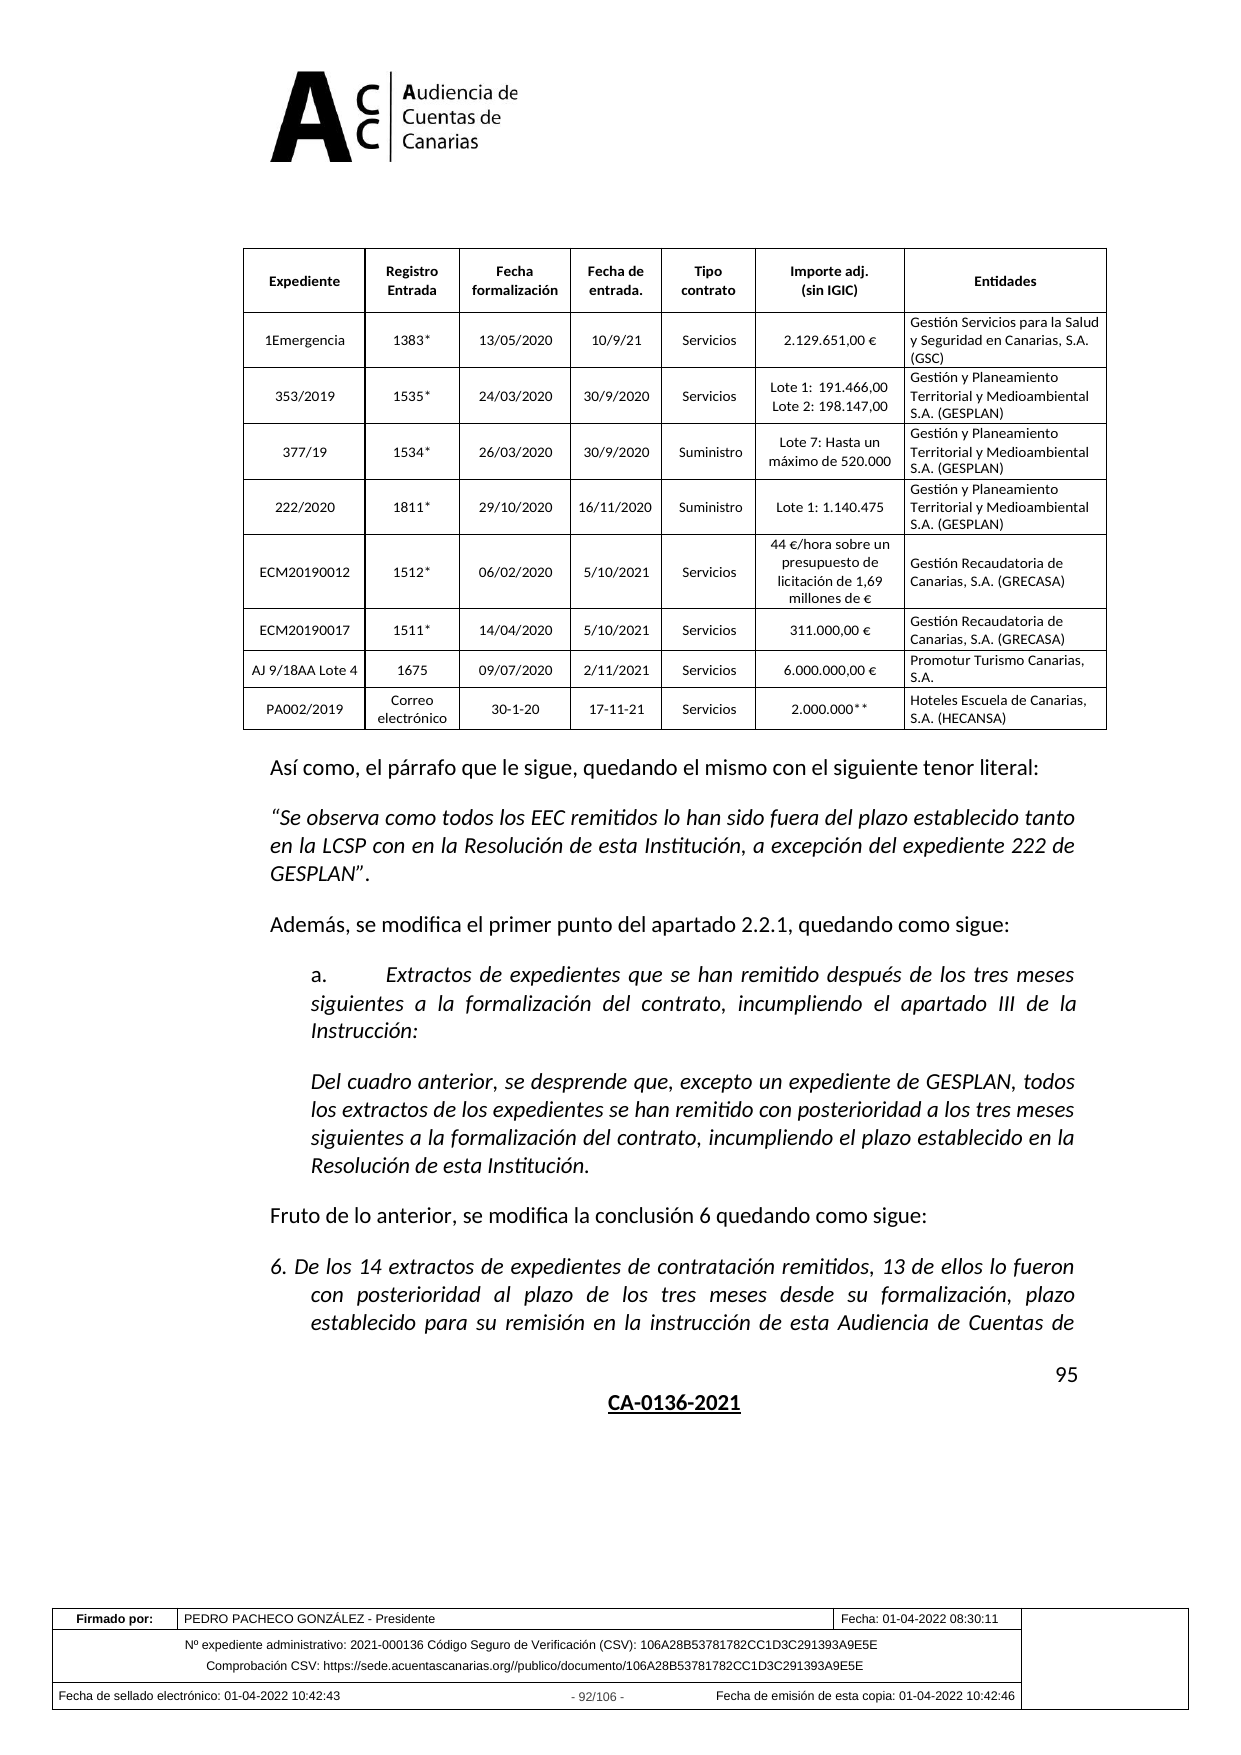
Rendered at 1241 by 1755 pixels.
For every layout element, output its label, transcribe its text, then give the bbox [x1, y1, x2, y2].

table_cell 1535* [366, 368, 459, 423]
table_cell 1511* [366, 609, 459, 650]
table_cell 09/07/2020 [460, 651, 570, 687]
table_cell 29/10/2020 [460, 480, 570, 534]
table_cell 377/19 [244, 424, 364, 478]
table_cell 30-1-20 [460, 688, 570, 729]
table_cell 1675 [366, 651, 459, 687]
table_cell 24/03/2020 [460, 368, 570, 423]
table_cell Servicios [662, 651, 755, 687]
table_cell Correo electrónico [366, 688, 459, 729]
table_cell AJ 9/18AA Lote 4 [244, 651, 364, 687]
table_cell 30/9/2020 [571, 424, 661, 478]
table_cell 44 €/hora sobre un presupuesto de licitación de 1,69 millones de € [756, 535, 904, 608]
table_cell ECM20190012 [244, 535, 364, 608]
table_cell 06/02/2020 [460, 535, 570, 608]
table_cell ECM20190017 [244, 609, 364, 650]
table_cell Servicios [662, 609, 755, 650]
table_cell Servicios [662, 535, 755, 608]
table_cell 14/04/2020 [460, 609, 570, 650]
table_header Importe adj. (sin IGIC) [756, 249, 904, 312]
table_cell 1Emergencia [244, 313, 364, 367]
table_cell 5/10/2021 [571, 535, 661, 608]
table_cell 2.129.651,00 € [756, 313, 904, 367]
table_header Fecha de entrada. [571, 249, 661, 312]
table_cell Gestión Servicios para la Salud y Seguridad en Canarias, S.A. (GSC) [905, 313, 1106, 367]
table_header Registro Entrada [366, 249, 459, 312]
table_header Tipo contrato [662, 249, 755, 312]
table_cell 6.000.000,00 € [756, 651, 904, 687]
table_cell 2/11/2021 [571, 651, 661, 687]
list Extractos de expedientes que se han remitido después de los tres meses siguientes a la formalización del contrato, incumpliendo el apartado III de la Instrucción: [311, 961, 1078, 1045]
table_cell Suministro [662, 424, 755, 478]
table_cell 17-11-21 [571, 688, 661, 729]
table_header Fecha formalización [460, 249, 570, 312]
table_cell 26/03/2020 [460, 424, 570, 478]
table_cell 1512* [366, 535, 459, 608]
table_cell Gestión y Planeamiento Territorial y Medioambiental S.A. (GESPLAN) [905, 368, 1106, 423]
text 6. De los 14 extractos de expedientes de contratación remitidos, 13 de ellos lo fueron con posterioridad al plazo de los tres meses desde su formalización, plazo establecido para su remisión en la instrucción de esta Audiencia de Cuentas de [270, 1252, 1079, 1336]
table_cell Gestión y Planeamiento Territorial y Medioambiental S.A. (GESPLAN) [905, 424, 1106, 478]
table_cell 5/10/2021 [571, 609, 661, 650]
table_cell 1534* [366, 424, 459, 478]
table_cell Servicios [662, 313, 755, 367]
text Además, se modifica el primer punto del apartado 2.2.1, quedando como sigue: [270, 910, 1201, 938]
text “Se observa como todos los EEC remitidos lo han sido fuera del plazo establecido tanto en la LCSP con en la Resolución de esta Institución, a excepción del expediente 222 de GESPLAN”. [270, 803, 1079, 887]
table_cell Suministro [662, 480, 755, 534]
table_cell 16/11/2020 [571, 480, 661, 534]
text Así como, el párrafo que le sigue, quedando el mismo con el siguiente tenor literal: [270, 753, 1201, 781]
table_cell Servicios [662, 368, 755, 423]
table_cell 13/05/2020 [460, 313, 570, 367]
table_cell Gestión Recaudatoria de Canarias, S.A. (GRECASA) [905, 609, 1106, 650]
table_cell 353/2019 [244, 368, 364, 423]
text Fruto de lo anterior, se modifica la conclusión 6 quedando como sigue: [270, 1202, 1201, 1230]
table_cell Lote 1: 1.140.475 [756, 480, 904, 534]
table_cell Promotur Turismo Canarias, S.A. [905, 651, 1106, 687]
text Del cuadro anterior, se desprende que, excepto un expediente de GESPLAN, todos los extractos de los expedientes se han remitido con posterioridad a los tres meses siguientes a la formalización del contrato, incumpliendo el plazo establecido en la Resolución de esta Institución. [311, 1067, 1079, 1179]
table_cell Gestión Recaudatoria de Canarias, S.A. (GRECASA) [905, 535, 1106, 608]
table_header Expediente [244, 249, 364, 312]
table_cell PA002/2019 [244, 688, 364, 729]
table_cell 1811* [366, 480, 459, 534]
table_cell 2.000.000** [756, 688, 904, 729]
table_cell 10/9/21 [571, 313, 661, 367]
table_cell Servicios [662, 688, 755, 729]
table_cell Lote 1: 191.466,00 Lote 2: 198.147,00 [756, 368, 904, 423]
table_cell 1383* [366, 313, 459, 367]
table_cell 30/9/2020 [571, 368, 661, 423]
table_cell Hoteles Escuela de Canarias, S.A. (HECANSA) [905, 688, 1106, 729]
table_cell 222/2020 [244, 480, 364, 534]
table_cell 311.000,00 € [756, 609, 904, 650]
table_cell Gestión y Planeamiento Territorial y Medioambiental S.A. (GESPLAN) [905, 480, 1106, 534]
table_header Entidades [905, 249, 1106, 312]
table_cell Lote 7: Hasta un máximo de 520.000 [756, 424, 904, 478]
